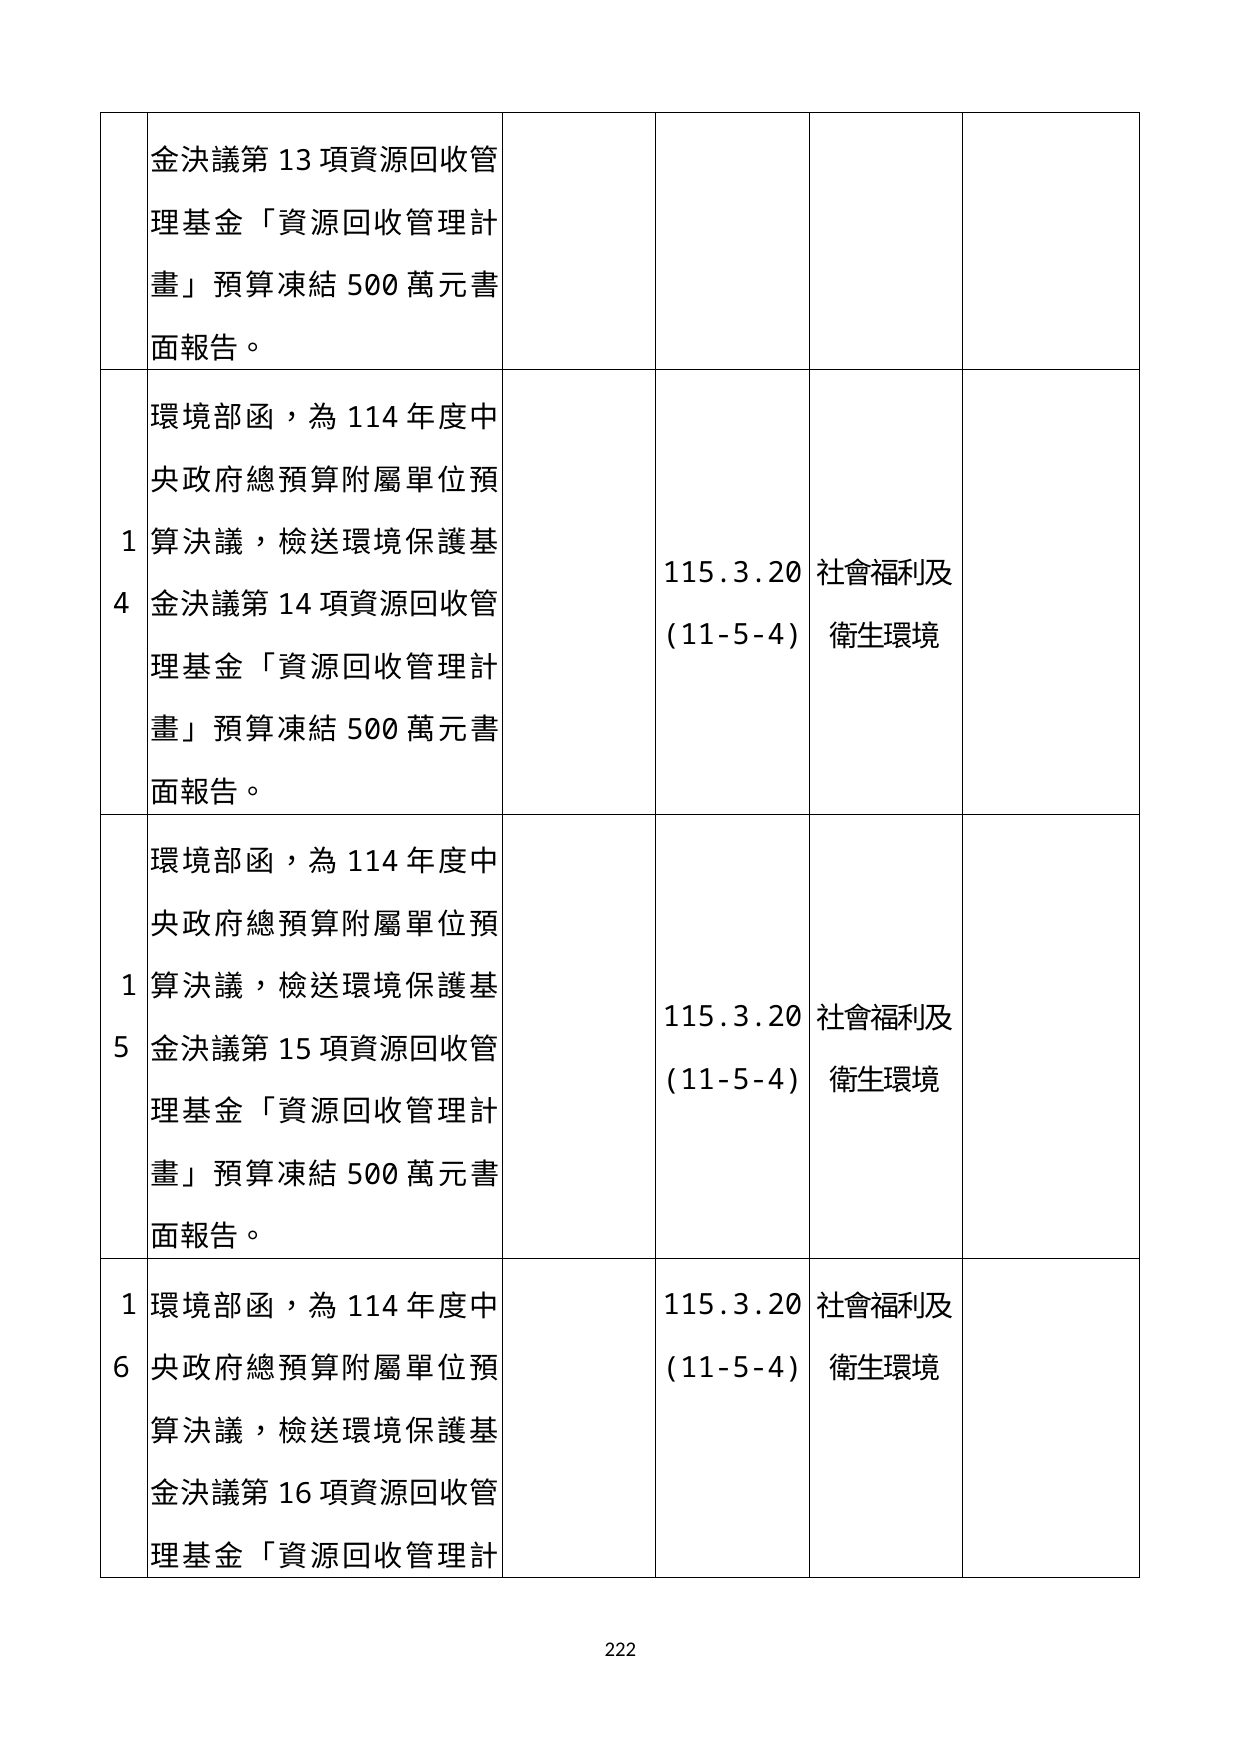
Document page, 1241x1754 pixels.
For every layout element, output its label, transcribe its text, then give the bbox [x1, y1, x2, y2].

table_cell 115.3.20 (11-5-4) [656, 815, 809, 1258]
table_cell 環境部函，為114年度中央政府總預算附屬單位預算決議，檢送環境保護基金決議第14項資源回收管理基金「資源回收管理計畫」預算凍結500萬元書面報告。 [148, 370, 502, 813]
table_cell [963, 113, 1139, 369]
table_cell [101, 370, 147, 813]
table_cell 社會福利及 衛生環境 [810, 1259, 962, 1577]
table_cell [963, 815, 1139, 1258]
table_cell 115.3.20 (11-5-4) [656, 1259, 809, 1577]
table_cell [503, 815, 655, 1258]
table_cell [963, 370, 1139, 813]
table_cell [503, 370, 655, 813]
table_cell [810, 113, 962, 369]
table_cell [963, 1259, 1139, 1577]
table_cell [101, 113, 147, 369]
table_cell [503, 113, 655, 369]
table_cell 社會福利及 衛生環境 [810, 370, 962, 813]
table_cell 環境部函，為114年度中央政府總預算附屬單位預算決議，檢送環境保護基金決議第15項資源回收管理基金「資源回收管理計畫」預算凍結500萬元書面報告。 [148, 815, 502, 1258]
table_cell 115.3.20 (11-5-4) [656, 370, 809, 813]
table_cell [656, 113, 809, 369]
table_cell [101, 815, 147, 1258]
table_cell [101, 1259, 147, 1577]
table_cell [503, 1259, 655, 1577]
table_cell 環境部函，為114年度中央政府總預算附屬單位預算決議，檢送環境保護基金決議第16項資源回收管理基金「資源回收管理計 [148, 1259, 502, 1577]
table_cell 金決議第13項資源回收管理基金「資源回收管理計畫」預算凍結500萬元書面報告。 [148, 113, 502, 369]
table_cell 社會福利及 衛生環境 [810, 815, 962, 1258]
